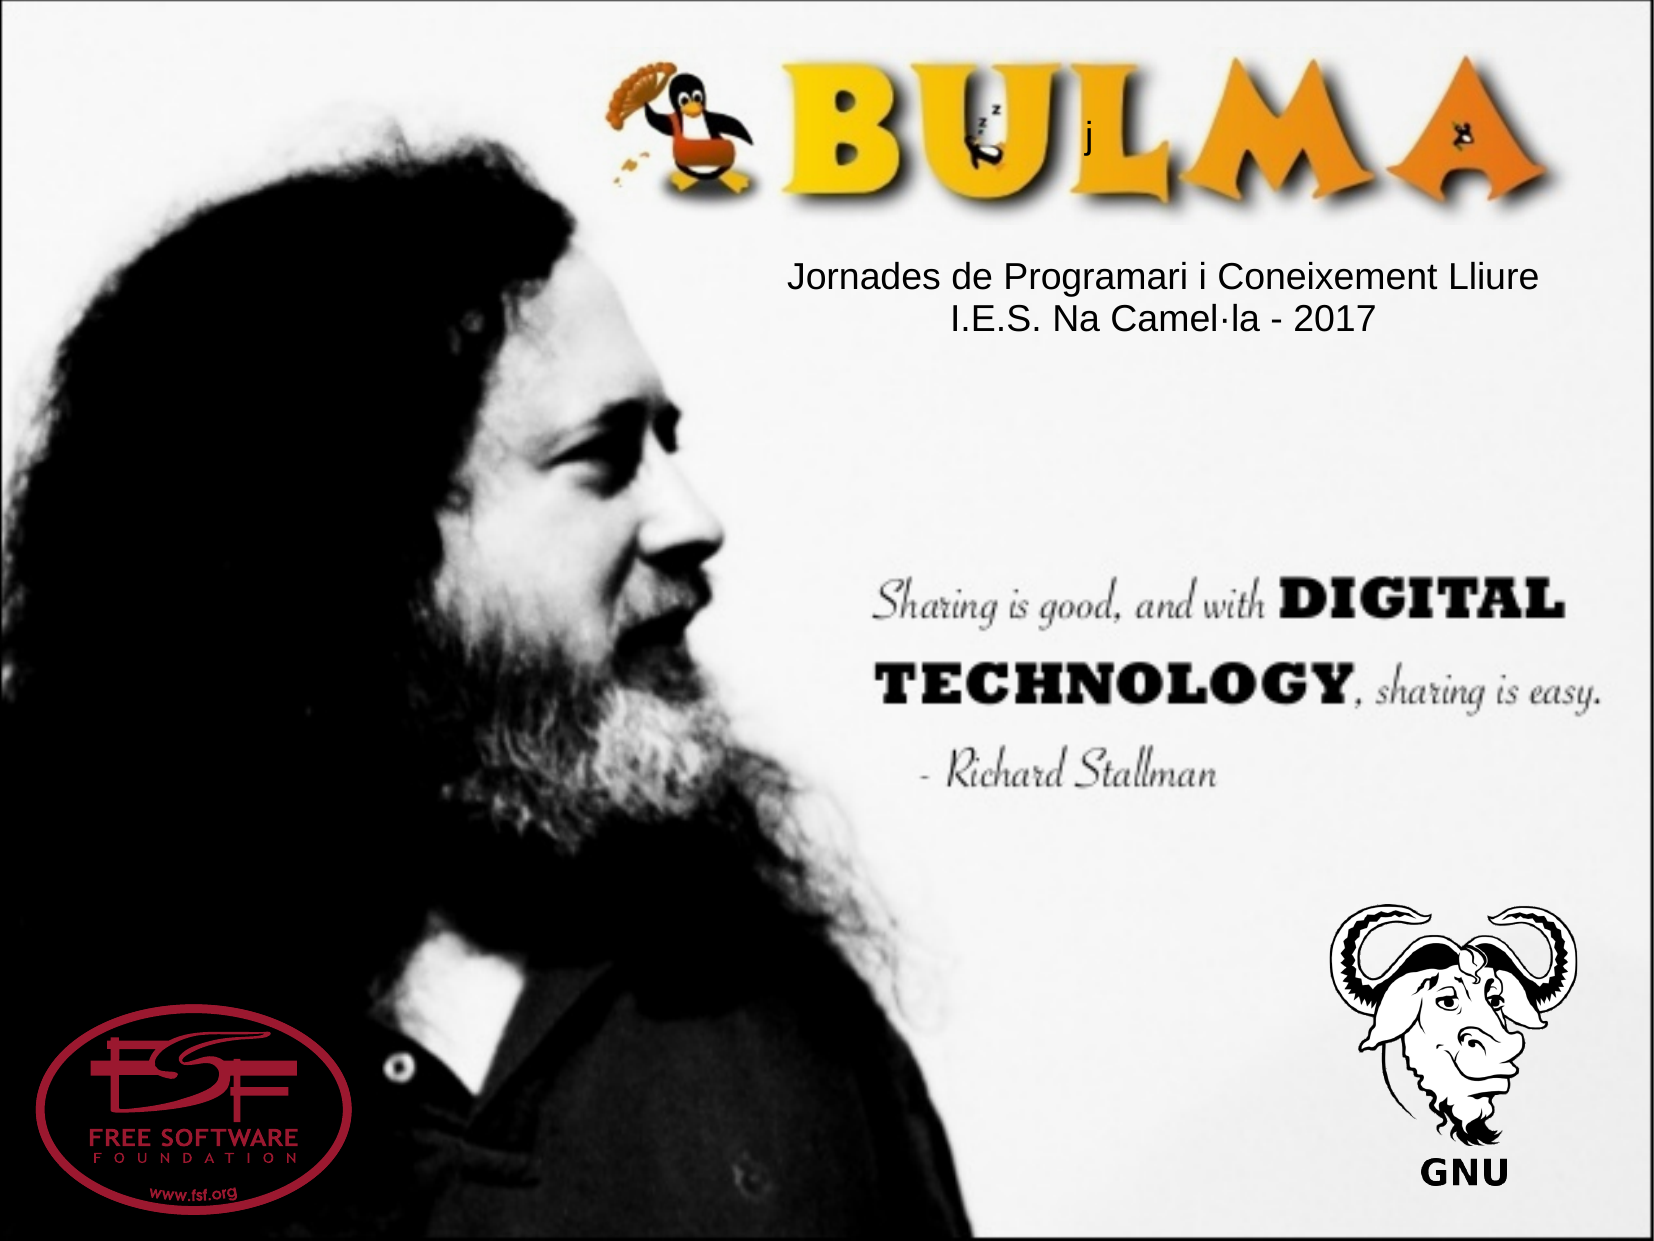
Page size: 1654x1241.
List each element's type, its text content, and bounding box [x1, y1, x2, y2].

picture [0, 0, 1654, 1241]
text_box Jornades de Programari i Coneixement Lliure I.E.S. Na Camel·la - 2017 [732, 248, 1595, 347]
